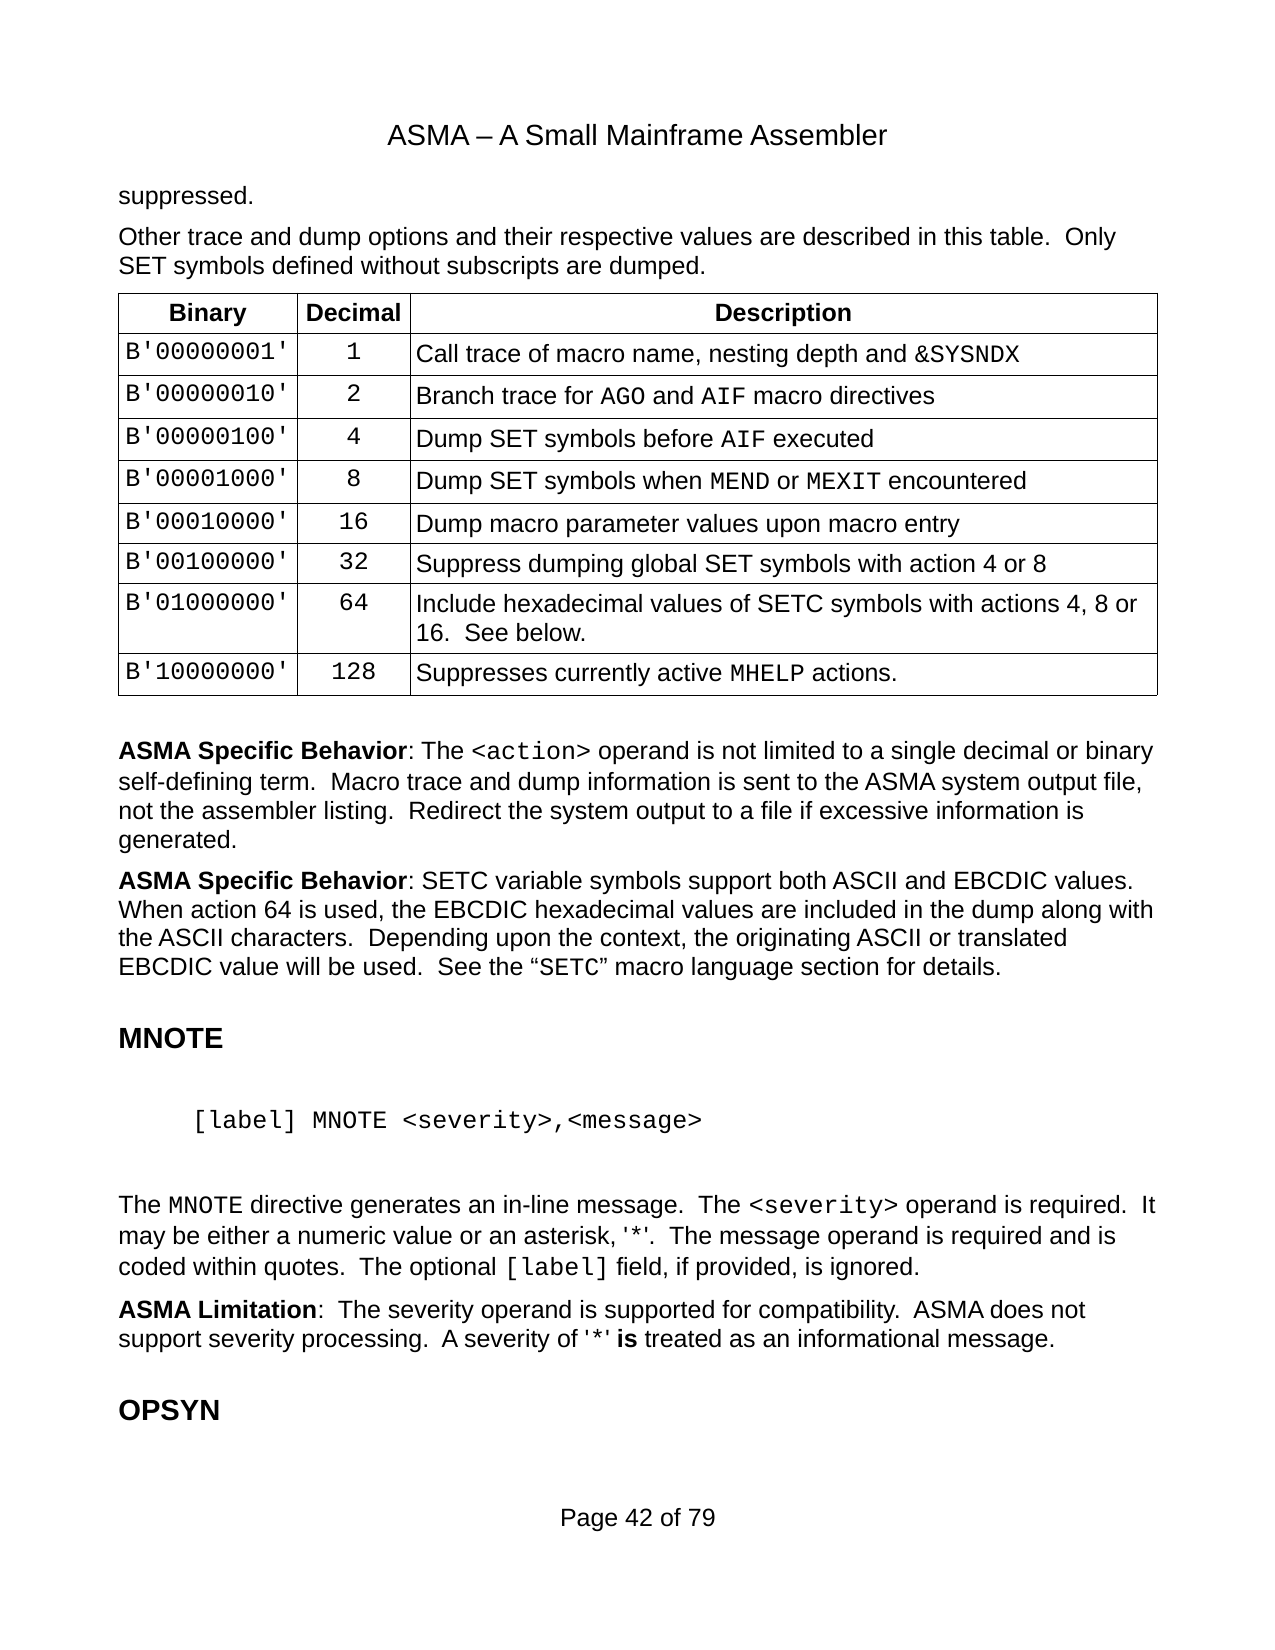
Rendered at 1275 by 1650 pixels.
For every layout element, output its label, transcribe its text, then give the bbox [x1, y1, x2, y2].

table_cell 32 [298, 544, 410, 583]
table_cell B'00000001' [119, 334, 297, 375]
table_cell B'10000000' [119, 654, 297, 695]
text ASMA Specific Behavior: The <action> operand is not limited to a single decimal or binary self-defining term. Macro trace and dump information is sent to the ASMA system output file, not the assembler listing. Redirect the system output to a file if excessive information is generated. [118, 736, 1157, 853]
text ASMA Limitation: The severity operand is supported for compatibility. ASMA does not support severity processing. A severity of '*' is treated as an informational message. [118, 1295, 1157, 1355]
table_cell B'00000010' [119, 376, 297, 418]
table_cell Branch trace for AGO and AIF macro directives [411, 376, 1157, 418]
table_cell B'00010000' [119, 504, 297, 543]
table_cell Dump macro parameter values upon macro entry [411, 504, 1157, 543]
table_cell 8 [298, 461, 410, 503]
table_header Decimal [298, 294, 410, 333]
table_cell 1 [298, 334, 410, 375]
table_cell 4 [298, 419, 410, 460]
table_cell Suppresses currently active MHELP actions. [411, 654, 1157, 695]
text ASMA Specific Behavior: SETC variable symbols support both ASCII and EBCDIC values. When action 64 is used, the EBCDIC hexadecimal values are included in the dump along with the ASCII characters. Depending upon the context, the originating ASCII or translated EBCDIC value will be used. See the “SETC” macro language section for details. [118, 866, 1157, 983]
table_cell Call trace of macro name, nesting depth and &SYSNDX [411, 334, 1157, 375]
subtitle MNOTE [118, 1021, 1157, 1054]
table_cell Include hexadecimal values of SETC symbols with actions 4, 8 or 16. See below. [411, 584, 1157, 652]
table_cell B'00100000' [119, 544, 297, 583]
table_cell B'01000000' [119, 584, 297, 652]
table_cell 128 [298, 654, 410, 695]
subtitle OPSYN [118, 1392, 1157, 1426]
text [label] MNOTE <severity>,<message> [192, 1108, 1157, 1136]
table_cell Dump SET symbols before AIF executed [411, 419, 1157, 460]
text suppressed. [118, 181, 1157, 210]
table_header Binary [119, 294, 297, 333]
text Other trace and dump options and their respective values are described in this table. Only SET symbols defined without subscripts are dumped. [118, 222, 1157, 280]
table_cell 16 [298, 504, 410, 543]
table_header Description [411, 294, 1157, 333]
table_cell B'00001000' [119, 461, 297, 503]
table_cell 64 [298, 584, 410, 652]
text The MNOTE directive generates an in-line message. The <severity> operand is required. It may be either a numeric value or an asterisk, '*'. The message operand is required and is coded within quotes. The optional [label] field, if provided, is ignored. [118, 1190, 1157, 1283]
table_cell 2 [298, 376, 410, 418]
table_cell Suppress dumping global SET symbols with action 4 or 8 [411, 544, 1157, 583]
table_cell B'00000100' [119, 419, 297, 460]
table_cell Dump SET symbols when MEND or MEXIT encountered [411, 461, 1157, 503]
